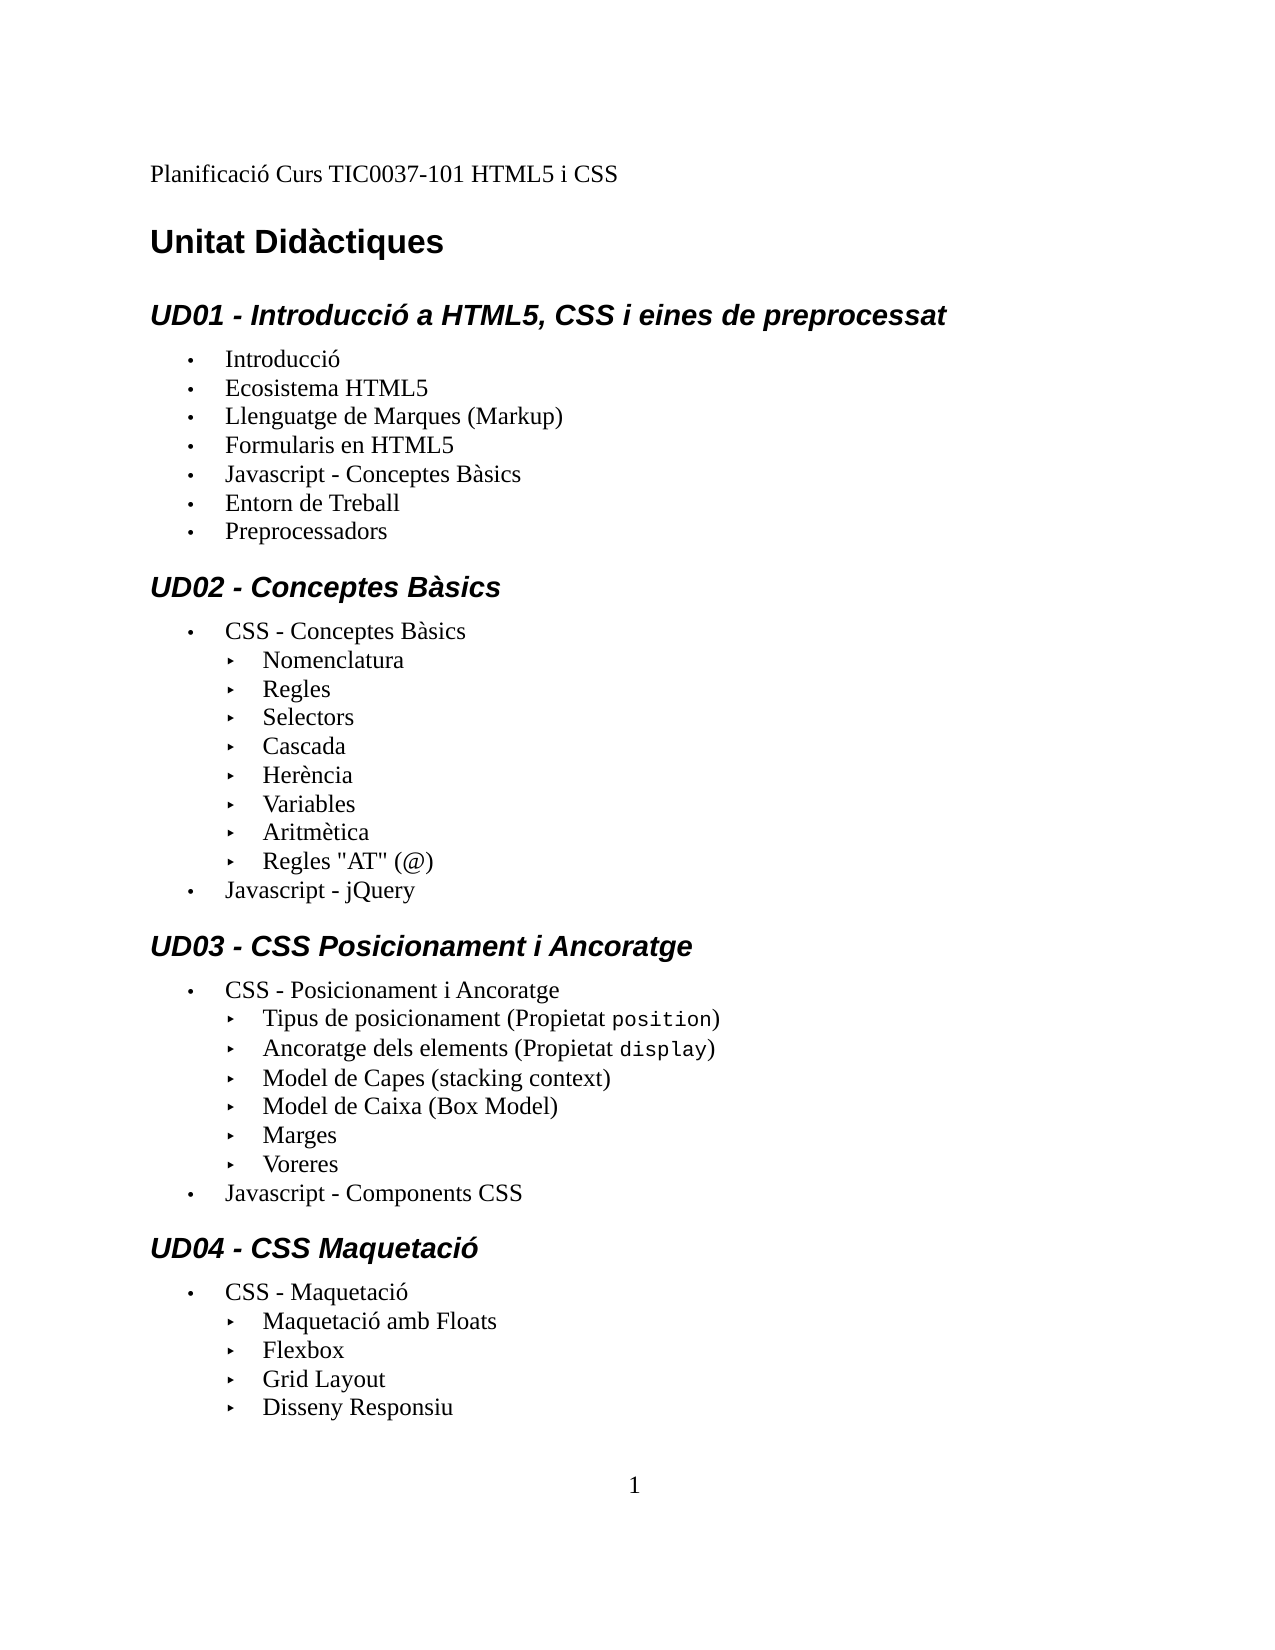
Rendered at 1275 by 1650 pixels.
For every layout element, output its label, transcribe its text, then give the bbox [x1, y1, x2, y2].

list Preprocessadors [187, 516, 1125, 545]
list CSS - Maquetació [187, 1277, 1125, 1306]
list Regles "AT" (@) [225, 846, 1125, 875]
list Model de Caixa (Box Model) [225, 1091, 1125, 1120]
list Regles [225, 674, 1125, 702]
subtitle UD03 - CSS Posicionament i Ancoratge [150, 929, 1125, 962]
list Javascript - jQuery [187, 875, 1125, 904]
subtitle UD02 - Conceptes Bàsics [150, 570, 1125, 604]
list Marges [225, 1120, 1125, 1149]
list Aritmètica [225, 817, 1125, 846]
list Tipus de posicionament (Propietat position) [225, 1003, 1125, 1033]
list Introducció [187, 344, 1125, 373]
subtitle UD04 - CSS Maquetació [150, 1231, 1125, 1265]
list Flexbox [225, 1335, 1125, 1364]
list Herència [225, 760, 1125, 789]
list CSS - Conceptes Bàsics [187, 616, 1125, 645]
subtitle UD01 - Introducció a HTML5, CSS i eines de preprocessat [150, 298, 1125, 331]
list Javascript - Conceptes Bàsics [187, 459, 1125, 488]
list Variables [225, 789, 1125, 817]
subtitle Unitat Didàctiques [150, 222, 1125, 260]
list Llenguatge de Marques (Markup) [187, 401, 1125, 430]
text Planificació Curs TIC0037-101 HTML5 i CSS [150, 159, 1125, 188]
list Nomenclatura [225, 645, 1125, 674]
list Ecosistema HTML5 [187, 373, 1125, 401]
list Formularis en HTML5 [187, 430, 1125, 459]
list Voreres [225, 1149, 1125, 1178]
list Maquetació amb Floats [225, 1306, 1125, 1335]
list Javascript - Components CSS [187, 1178, 1125, 1206]
list Selectors [225, 702, 1125, 731]
list Cascada [225, 731, 1125, 760]
list Disseny Responsiu [225, 1392, 1125, 1421]
list Model de Capes (stacking context) [225, 1063, 1125, 1091]
list Ancoratge dels elements (Propietat display) [225, 1033, 1125, 1063]
list Grid Layout [225, 1364, 1125, 1392]
list CSS - Posicionament i Ancoratge [187, 975, 1125, 1003]
list Entorn de Treball [187, 488, 1125, 516]
